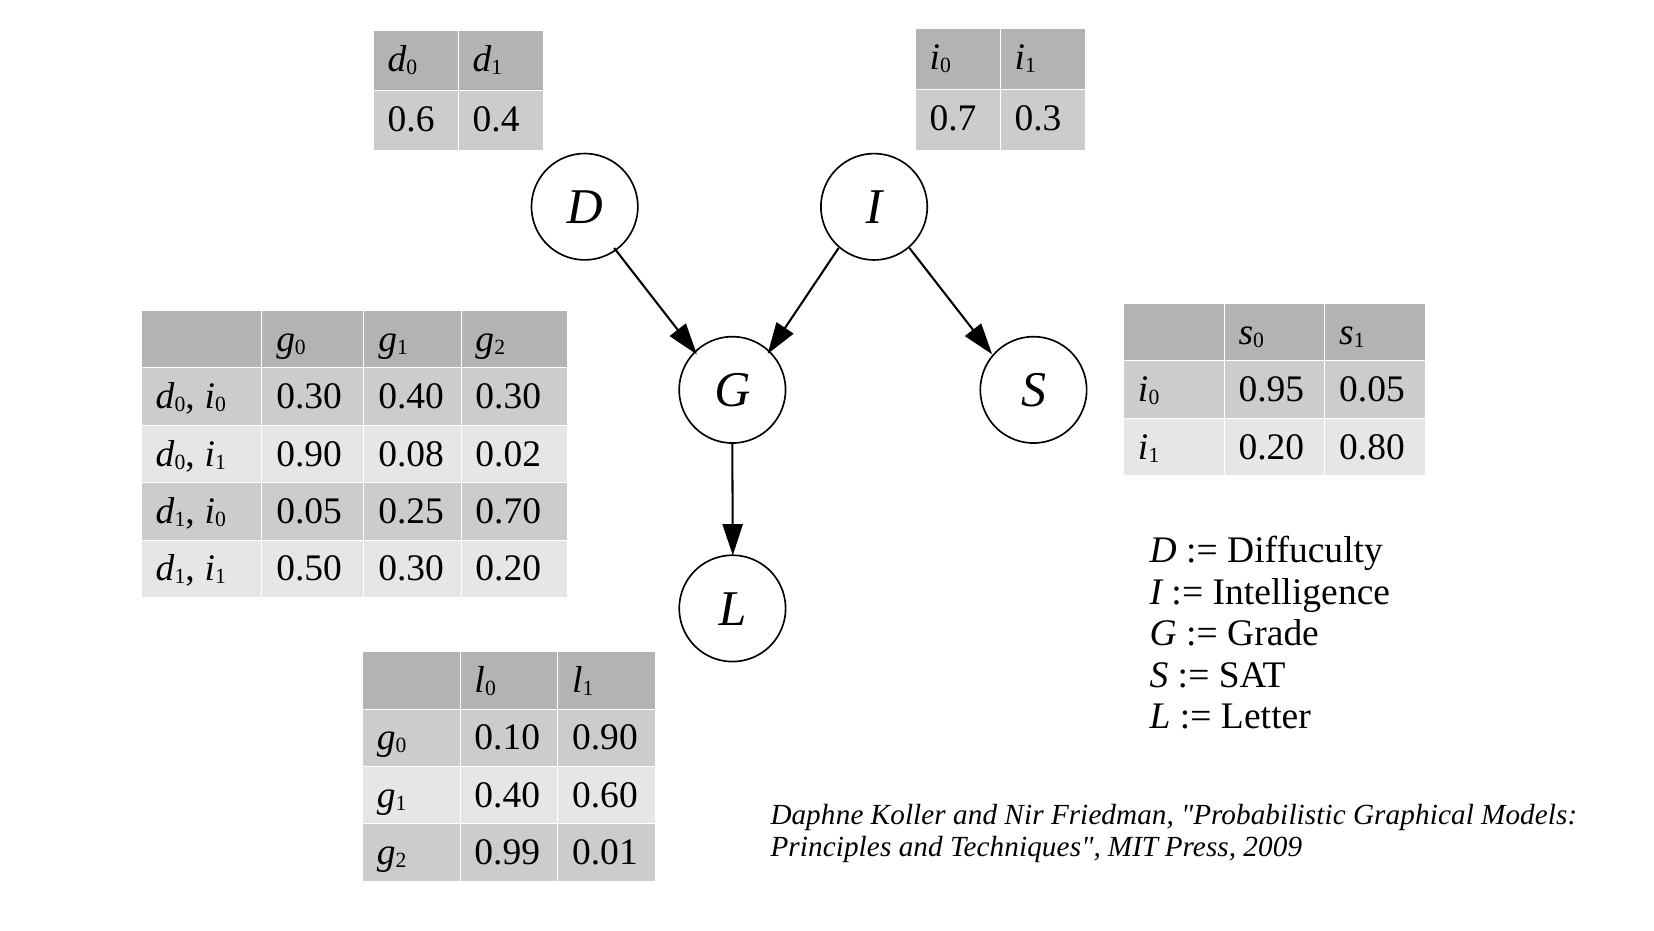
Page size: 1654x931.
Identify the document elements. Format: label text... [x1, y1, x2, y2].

table_header [363, 652, 460, 709]
table_cell 0.3 [1001, 90, 1085, 150]
table_cell 0.20 [1225, 419, 1324, 475]
table_header g2 [462, 311, 567, 367]
table_cell 0.30 [262, 368, 363, 425]
table_cell i0 [1124, 361, 1224, 418]
table_cell d0, i1 [142, 426, 261, 482]
table_cell 0.02 [462, 426, 567, 482]
table_cell 0.7 [916, 90, 1000, 150]
table_header d1 [459, 31, 543, 90]
table_cell i1 [1124, 419, 1224, 475]
text_box D := Diffuculty I := Intelligence G := Grade S := SAT L := Letter [1134, 521, 1418, 745]
table_header [142, 311, 261, 367]
text_box G [679, 336, 786, 443]
table_cell 0.4 [459, 91, 543, 150]
table_cell 0.20 [462, 541, 567, 597]
table_cell 0.40 [364, 368, 461, 425]
table_header s0 [1225, 304, 1324, 360]
table_cell 0.95 [1225, 361, 1324, 418]
table_cell g2 [363, 824, 460, 881]
table_cell 0.08 [364, 426, 461, 482]
table_cell 0.05 [1325, 361, 1425, 418]
table_cell 0.25 [364, 483, 461, 540]
text_box I [820, 153, 928, 260]
text_box L [679, 555, 786, 662]
table_header s1 [1325, 304, 1425, 360]
table_header g0 [262, 311, 363, 367]
text_box S [980, 336, 1087, 444]
table_header [1124, 304, 1224, 360]
table_header i0 [916, 29, 1000, 89]
table_header i1 [1001, 29, 1085, 89]
table_header l1 [558, 652, 655, 709]
table_cell 0.60 [558, 767, 655, 823]
table_cell 0.40 [461, 767, 557, 823]
table_cell d1, i1 [142, 541, 261, 597]
table_cell 0.10 [461, 710, 557, 766]
table_header l0 [461, 652, 557, 709]
table_cell 0.80 [1325, 419, 1425, 475]
table_cell 0.50 [262, 541, 363, 597]
table_cell 0.30 [364, 541, 461, 597]
table_cell 0.05 [262, 483, 363, 540]
table_cell 0.30 [462, 368, 567, 425]
table_cell 0.70 [462, 483, 567, 540]
table_cell g0 [363, 710, 460, 766]
table_cell 0.6 [374, 91, 458, 150]
table_cell d0, i0 [142, 368, 261, 425]
table_cell d1, i0 [142, 483, 261, 540]
table_cell g1 [363, 767, 460, 823]
table_cell 0.01 [558, 824, 655, 881]
table_header g1 [364, 311, 461, 367]
text_box Daphne Koller and Nir Friedman, "Probabilistic Graphical Models: Principles and Techniques", MIT Press, 2009 [755, 791, 1594, 871]
text_box D [531, 153, 638, 260]
table_cell 0.90 [558, 710, 655, 766]
table_cell 0.90 [262, 426, 363, 482]
table_header d0 [374, 31, 458, 90]
table_cell 0.99 [461, 824, 557, 881]
